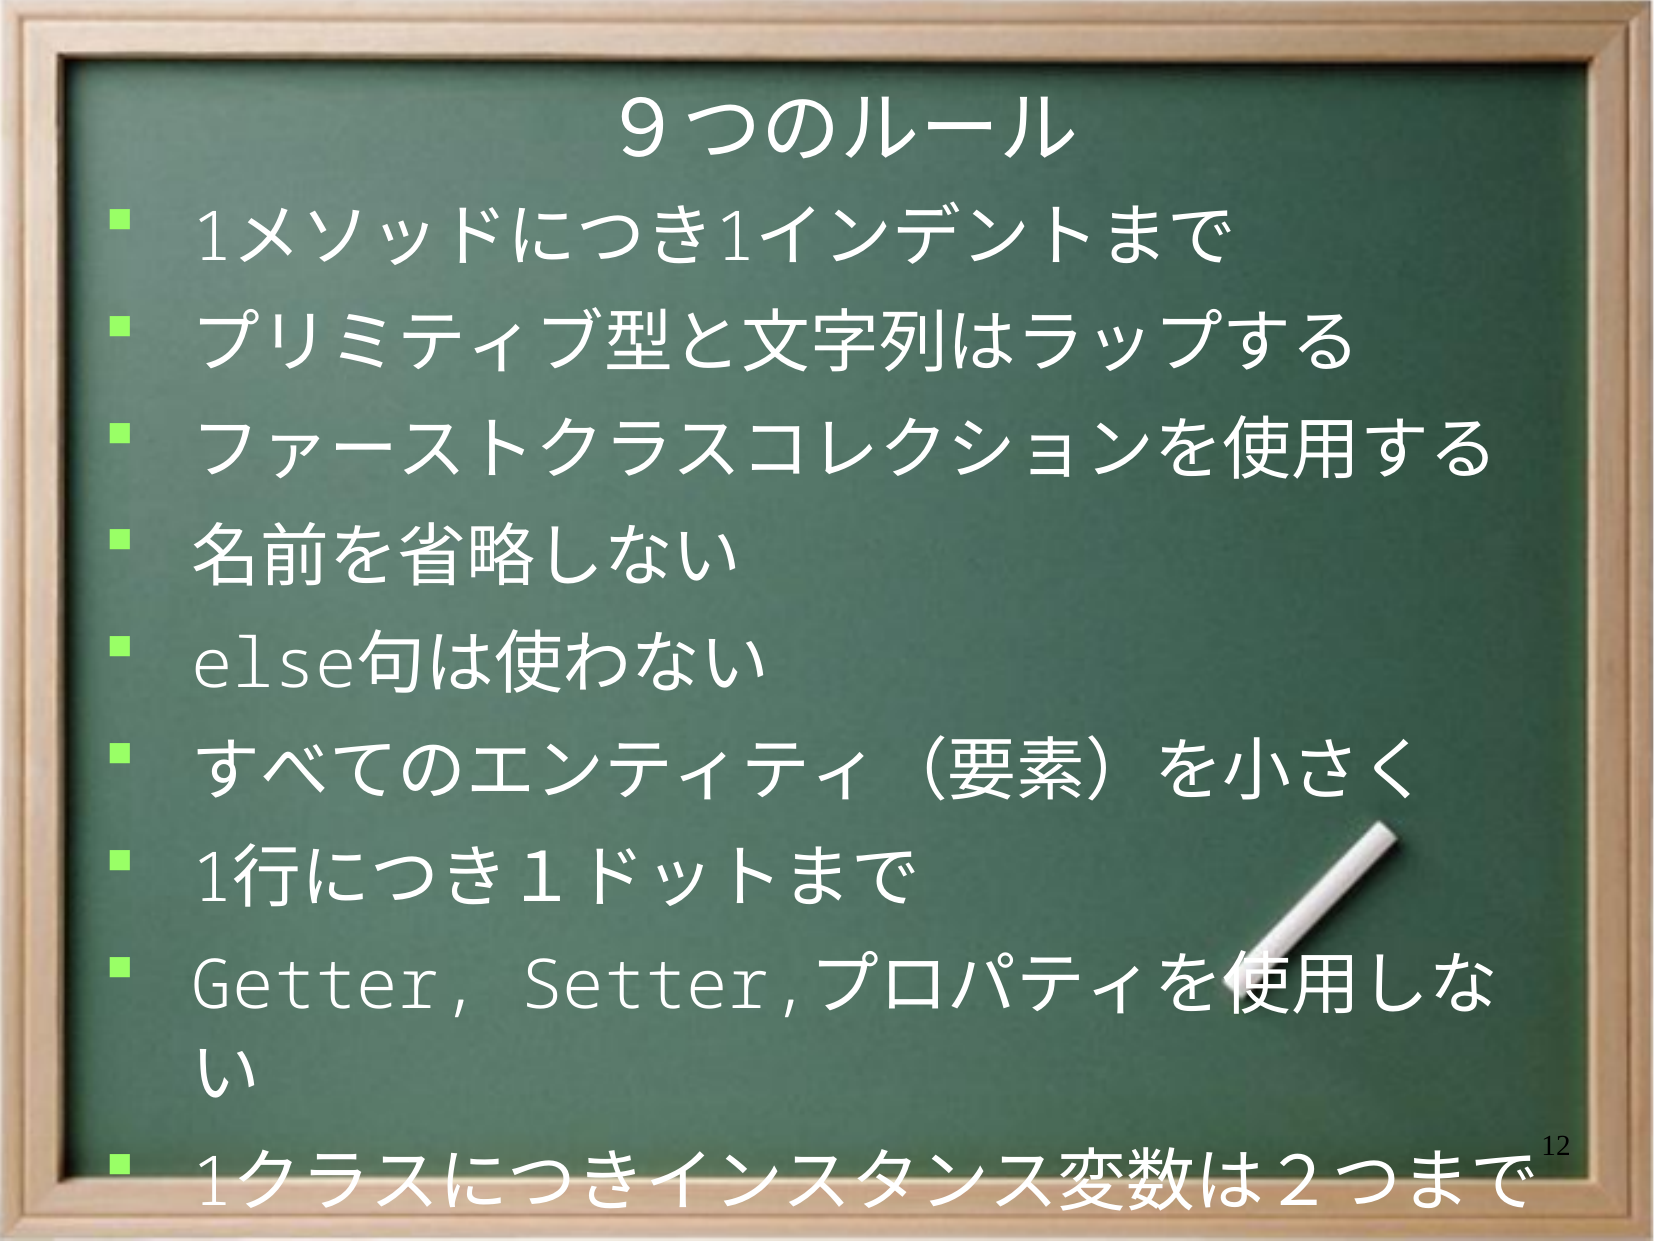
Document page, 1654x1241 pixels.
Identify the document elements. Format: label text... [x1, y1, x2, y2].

title ９つのルール [82, 54, 1599, 189]
picture [0, 0, 1654, 1241]
list 1メソッドにつき1インデントまで プリミティブ型と文字列はラップする ファーストクラスコレクションを使用する 名前を省略しない else句は使わない すべてのエンティティ（要素）を小さく 1行につき１ドットまで Getter, Setter,プロパティを使用しない 1クラスにつきインスタンス変数は２つまで [89, 189, 1570, 1180]
